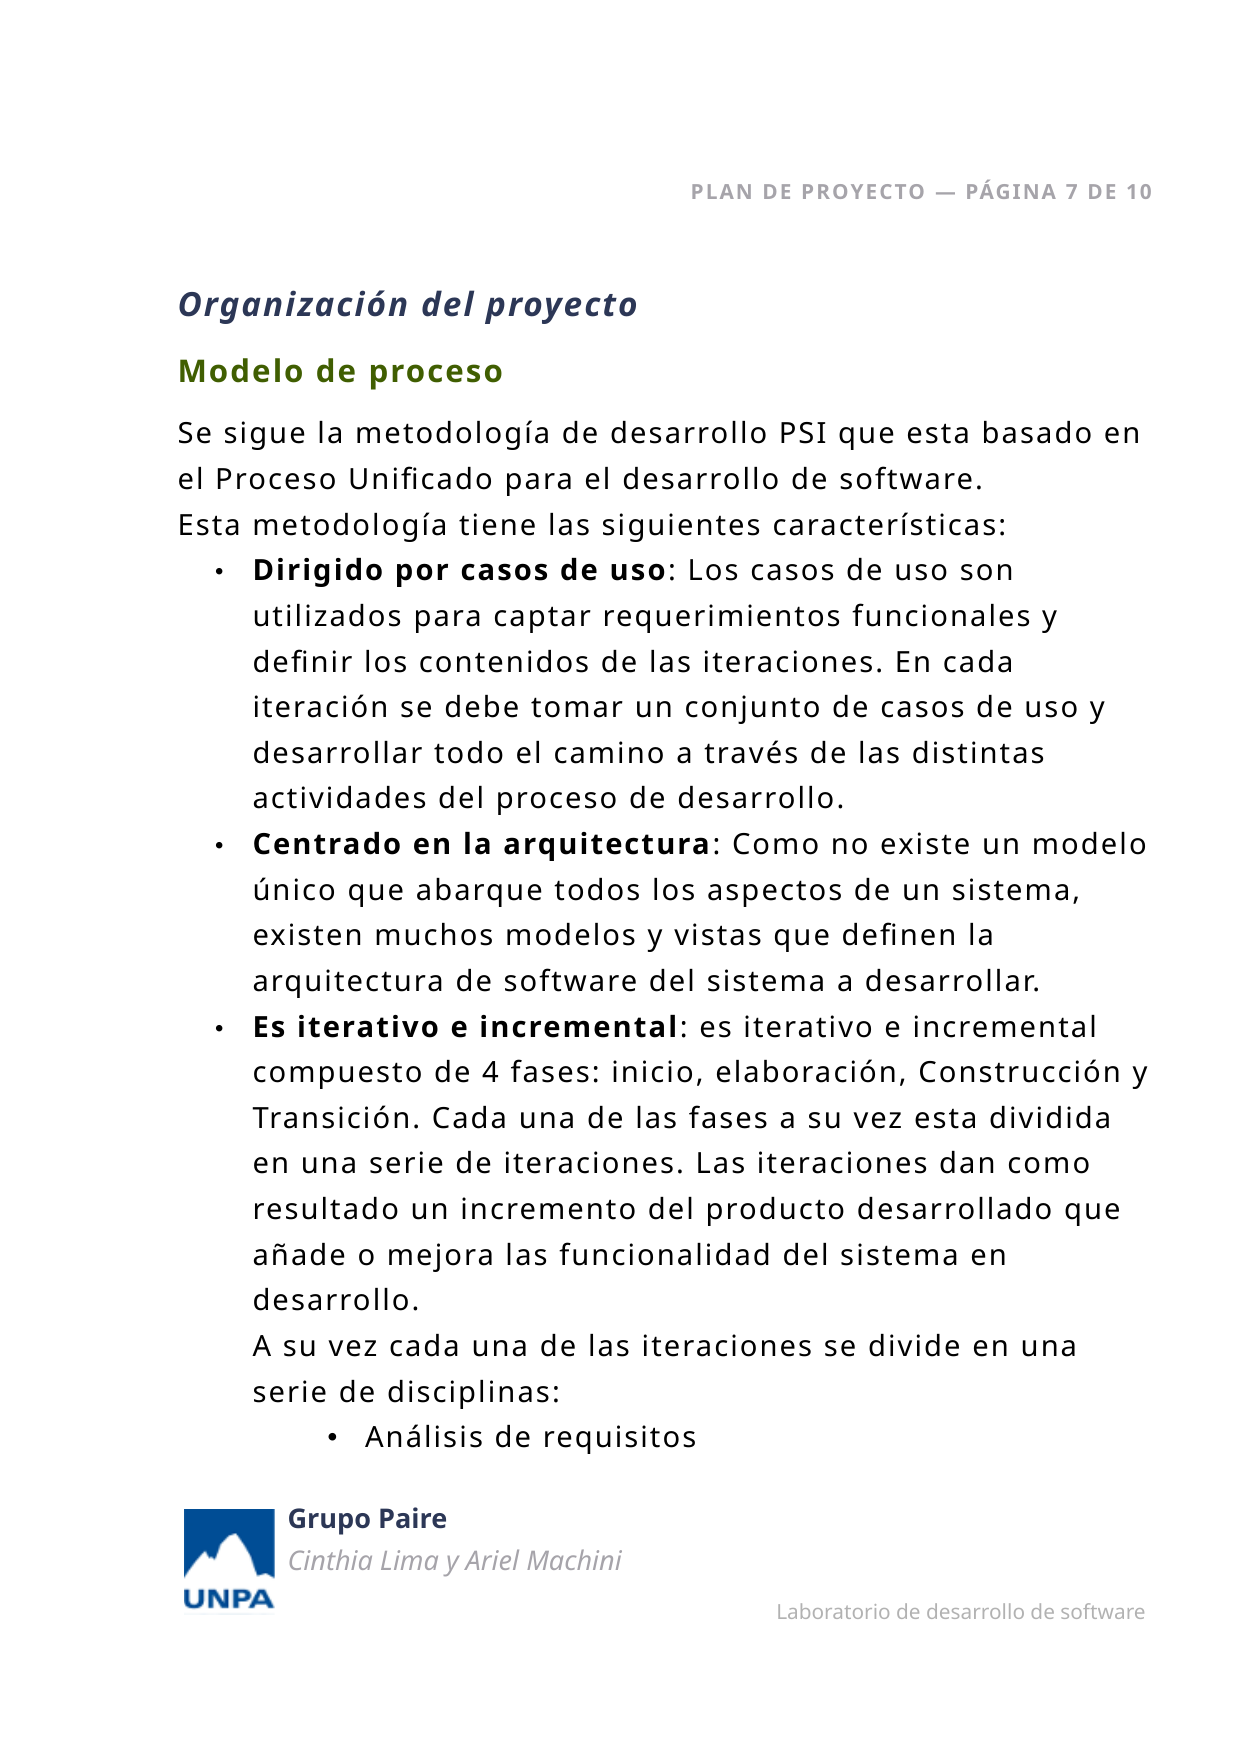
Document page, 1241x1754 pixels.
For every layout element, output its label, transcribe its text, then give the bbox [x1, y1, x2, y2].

picture [184, 1509, 275, 1615]
text Modelo de proceso [177, 349, 1152, 391]
text Esta metodología tiene las siguientes características: [177, 504, 1152, 544]
list A su vez cada una de las iteraciones se divide en una serie de disciplinas: [215, 1325, 1152, 1411]
list Dirigido por casos de uso: Los casos de uso son utilizados para captar requerimientos funcionales y definir los contenidos de las iteraciones. En cada iteración se debe tomar un conjunto de casos de uso y desarrollar todo el camino a través de las distintas actividades del proceso de desarrollo. [215, 549, 1152, 817]
text Organización del proyecto [177, 281, 1152, 326]
list Es iterativo e incremental: es iterativo e incremental compuesto de 4 fases: inicio, elaboración, Construcción y Transición. Cada una de las fases a su vez esta dividida en una serie de iteraciones. Las iteraciones dan como resultado un incremento del producto desarrollado que añade o mejora las funcionalidad del sistema en desarrollo. [215, 1006, 1152, 1319]
text Se sigue la metodología de desarrollo PSI que esta basado en el Proceso Unificado para el desarrollo de software. [177, 413, 1152, 498]
list Centrado en la arquitectura: Como no existe un modelo único que abarque todos los aspectos de un sistema, existen muchos modelos y vistas que definen la arquitectura de software del sistema a desarrollar. [215, 823, 1152, 1000]
list Análisis de requisitos [327, 1416, 1152, 1456]
